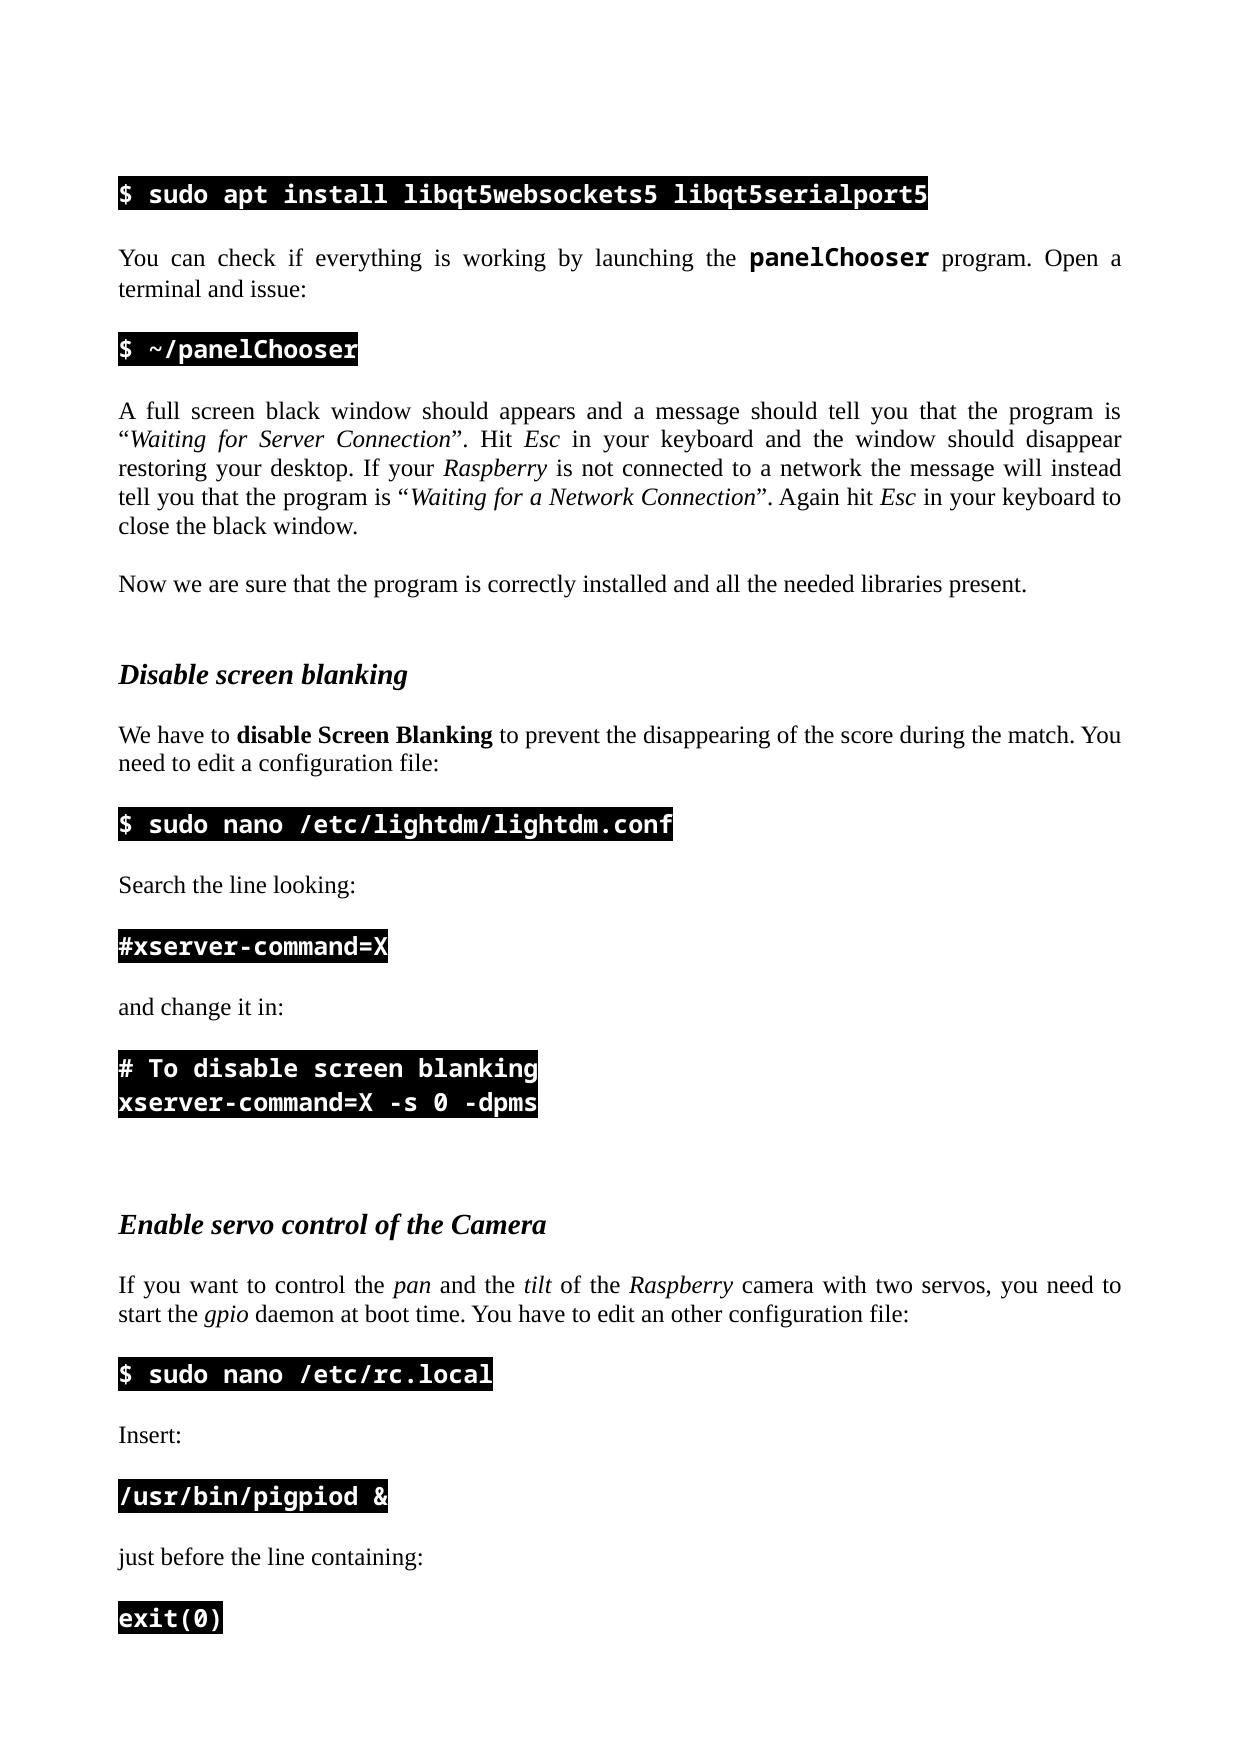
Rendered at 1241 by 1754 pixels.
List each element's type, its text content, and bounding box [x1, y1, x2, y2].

text You can check if everything is working by launching the panelChooser program. Open a terminal and issue: [118, 240, 1122, 303]
text Now we are sure that the program is correctly installed and all the needed libraries present. [118, 569, 1122, 598]
text exit(0) [118, 1601, 1122, 1634]
text # To disable screen blanking [118, 1050, 1122, 1084]
text $ ~/panelChooser [118, 332, 1122, 366]
text Search the line looking: [118, 870, 1122, 899]
text $ sudo nano /etc/rc.local [118, 1357, 1122, 1391]
text $ sudo nano /etc/lightdm/lightdm.conf [118, 807, 1122, 841]
text $ sudo apt install libqt5websockets5 libqt5serialport5 [118, 176, 1122, 210]
text Enable servo control of the Camera [118, 1207, 1122, 1241]
text If you want to control the pan and the tilt of the Raspberry camera with two servos, you need to start the gpio daemon at boot time. You have to edit an other configuration file: [118, 1270, 1122, 1327]
text Insert: [118, 1421, 1122, 1449]
text xserver-command=X -s 0 -dpms [118, 1084, 1122, 1118]
text /usr/bin/pigpiod & [118, 1479, 1122, 1513]
text We have to disable Screen Blanking to prevent the disappearing of the score during the match. You need to edit a configuration file: [118, 720, 1122, 777]
text #xserver-command=X [118, 928, 1122, 963]
text and change it in: [118, 992, 1122, 1021]
text Disable screen blanking [118, 657, 1122, 690]
text A full screen black window should appears and a message should tell you that the program is “Waiting for Server Connection”. Hit Esc in your keyboard and the window should disappear restoring your desktop. If your Raspberry is not connected to a network the message will instead tell you that the program is “Waiting for a Network Connection”. Again hit Esc in your keyboard to close the black window. [118, 396, 1122, 539]
text just before the line containing: [118, 1542, 1122, 1571]
